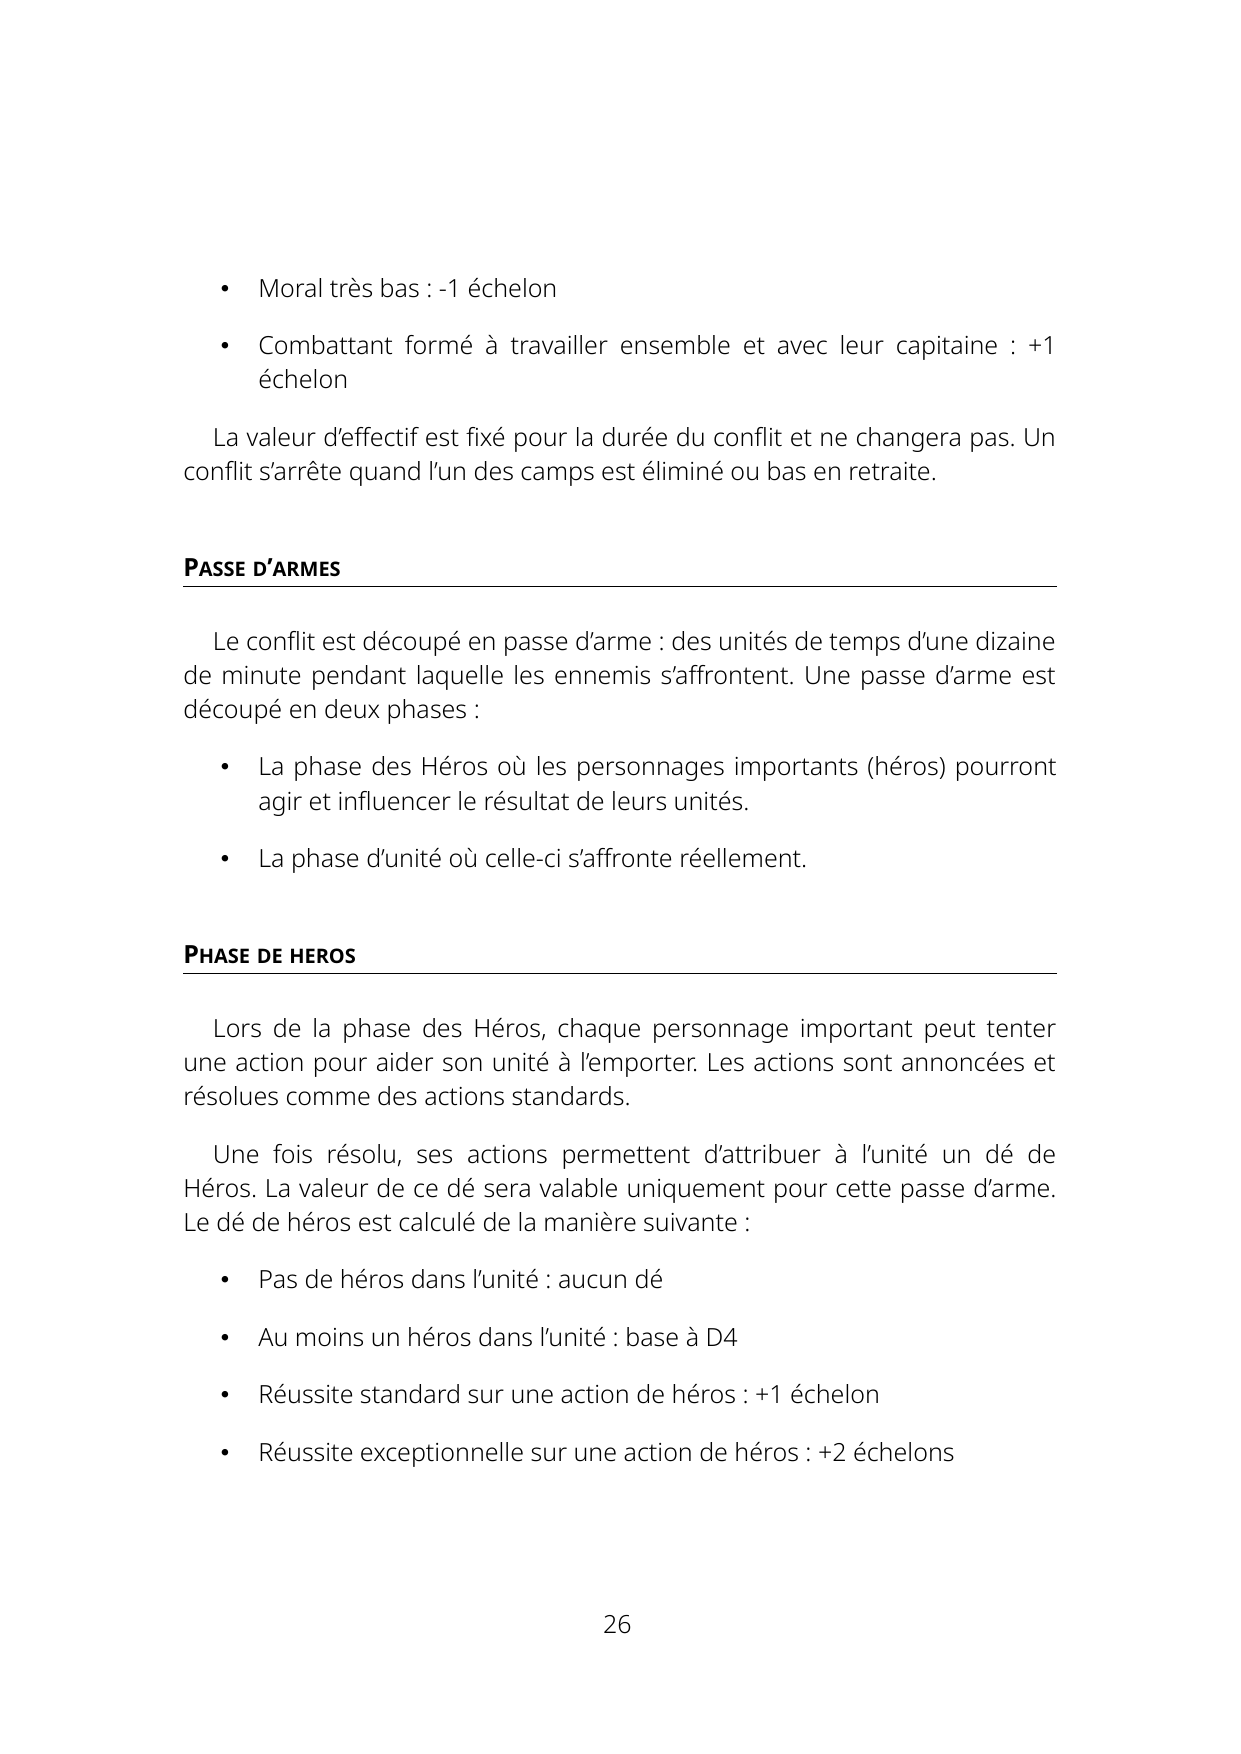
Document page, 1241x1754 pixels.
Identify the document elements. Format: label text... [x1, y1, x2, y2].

list La phase des Héros où les personnages importants (héros) pourront agir et influencer le résultat de leurs unités. [221, 749, 1057, 817]
text Une fois résolu, ses actions permettent d’attribuer à l’unité un dé de Héros. La valeur de ce dé sera valable uniquement pour cette passe d’arme. Le dé de héros est calculé de la manière suivante : [183, 1136, 1057, 1238]
list Réussite standard sur une action de héros : +1 échelon [221, 1377, 1057, 1411]
list Moral très bas : -1 échelon [221, 270, 1057, 304]
list Pas de héros dans l’unité : aucun dé [221, 1262, 1057, 1296]
text Le conflit est découpé en passe d’arme : des unités de temps d’une dizaine de minute pendant laquelle les ennemis s’affrontent. Une passe d’arme est découpé en deux phases : [183, 623, 1057, 726]
list Au moins un héros dans l’unité : base à D4 [221, 1319, 1057, 1354]
list La phase d’unité où celle-ci s’affronte réellement. [221, 841, 1057, 875]
text La valeur d’effectif est fixé pour la durée du conflit et ne changera pas. Un conflit s’arrête quand l’un des camps est éliminé ou bas en retraite. [183, 419, 1057, 488]
subtitle Phase de heros [183, 937, 1057, 973]
list Combattant formé à travailler ensemble et avec leur capitaine : +1 échelon [221, 328, 1057, 396]
text Lors de la phase des Héros, chaque personnage important peut tenter une action pour aider son unité à l’emporter. Les actions sont annoncées et résolues comme des actions standards. [183, 1011, 1057, 1113]
list Réussite exceptionnelle sur une action de héros : +2 échelons [221, 1435, 1057, 1469]
subtitle Passe d’armes [183, 549, 1057, 586]
